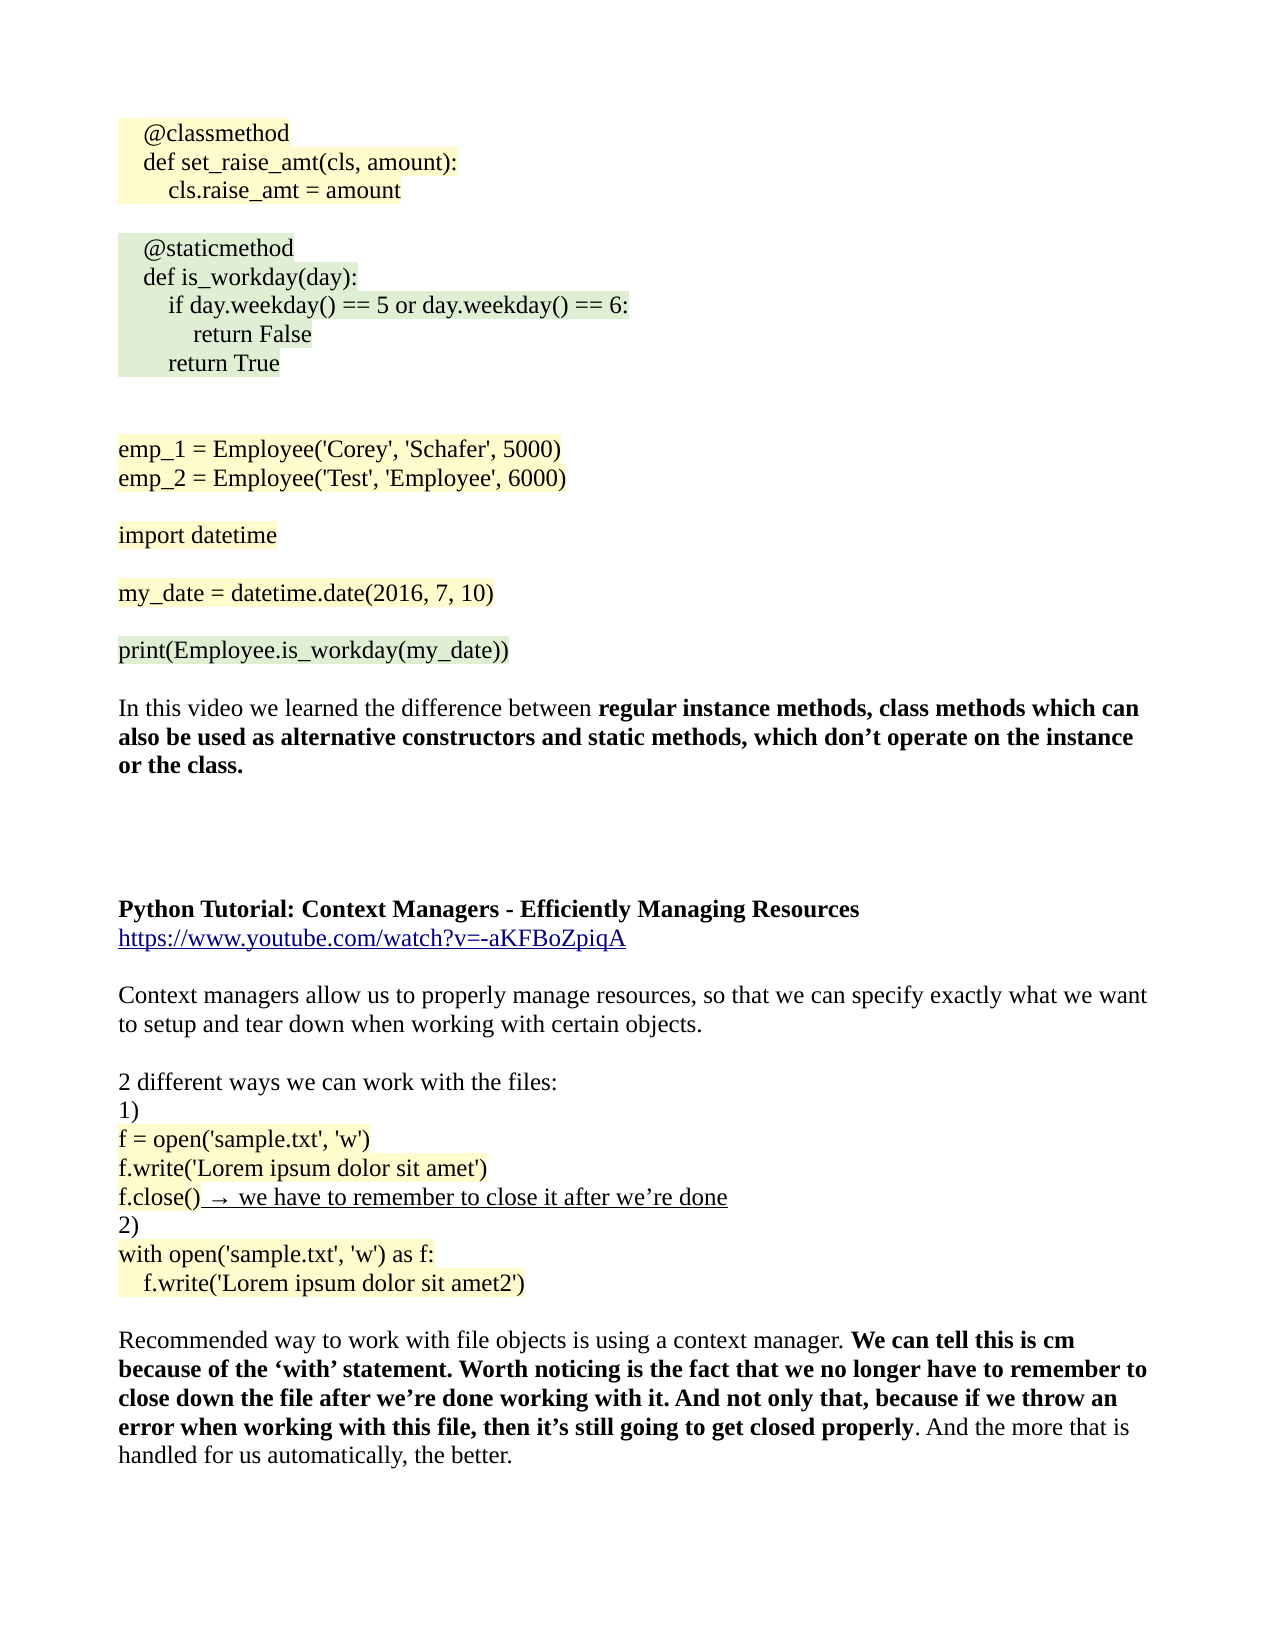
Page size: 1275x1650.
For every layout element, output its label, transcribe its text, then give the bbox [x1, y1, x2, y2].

text @classmethod [118, 118, 1157, 147]
text f.write('Lorem ipsum dolor sit amet') [118, 1153, 1157, 1182]
text if day.weekday() == 5 or day.weekday() == 6: [118, 291, 1157, 319]
text f.close() → we have to remember to close it after we’re done [118, 1182, 1157, 1211]
text my_date = datetime.date(2016, 7, 10) [118, 578, 1157, 607]
text 1) [118, 1096, 1157, 1124]
text 2 different ways we can work with the files: [118, 1067, 1157, 1096]
text print(Employee.is_workday(my_date)) [118, 636, 1157, 664]
text Context managers allow us to properly manage resources, so that we can specify exactly what we want to setup and tear down when working with certain objects. [118, 981, 1157, 1038]
text return False [118, 319, 1157, 348]
text f = open('sample.txt', 'w') [118, 1124, 1157, 1153]
text 2) [118, 1211, 1157, 1239]
text import datetime [118, 521, 1157, 549]
text with open('sample.txt', 'w') as f: [118, 1239, 1157, 1268]
text return True [118, 348, 1157, 377]
text def set_raise_amt(cls, amount): [118, 147, 1157, 176]
text In this video we learned the difference between regular instance methods, class methods which can also be used as alternative constructors and static methods, which don’t operate on the instance or the class. [118, 693, 1157, 779]
text Recommended way to work with file objects is using a context manager. We can tell this is cm because of the ‘with’ statement. Worth noticing is the fact that we no longer have to remember to close down the file after we’re done working with it. And not only that, because if we throw an error when working with this file, then it’s still going to get closed properly. And the more that is handled for us automatically, the better. [118, 1326, 1157, 1469]
text def is_workday(day): [118, 262, 1157, 291]
text f.write('Lorem ipsum dolor sit amet2') [118, 1268, 1157, 1297]
text emp_1 = Employee('Corey', 'Schafer', 5000) [118, 434, 1157, 463]
text https://www.youtube.com/watch?v=-aKFBoZpiqA [118, 923, 1157, 952]
text cls.raise_amt = amount [118, 176, 1157, 204]
text emp_2 = Employee('Test', 'Employee', 6000) [118, 463, 1157, 492]
text @staticmethod [118, 233, 1157, 262]
text Python Tutorial: Context Managers - Efficiently Managing Resources [118, 894, 1157, 923]
